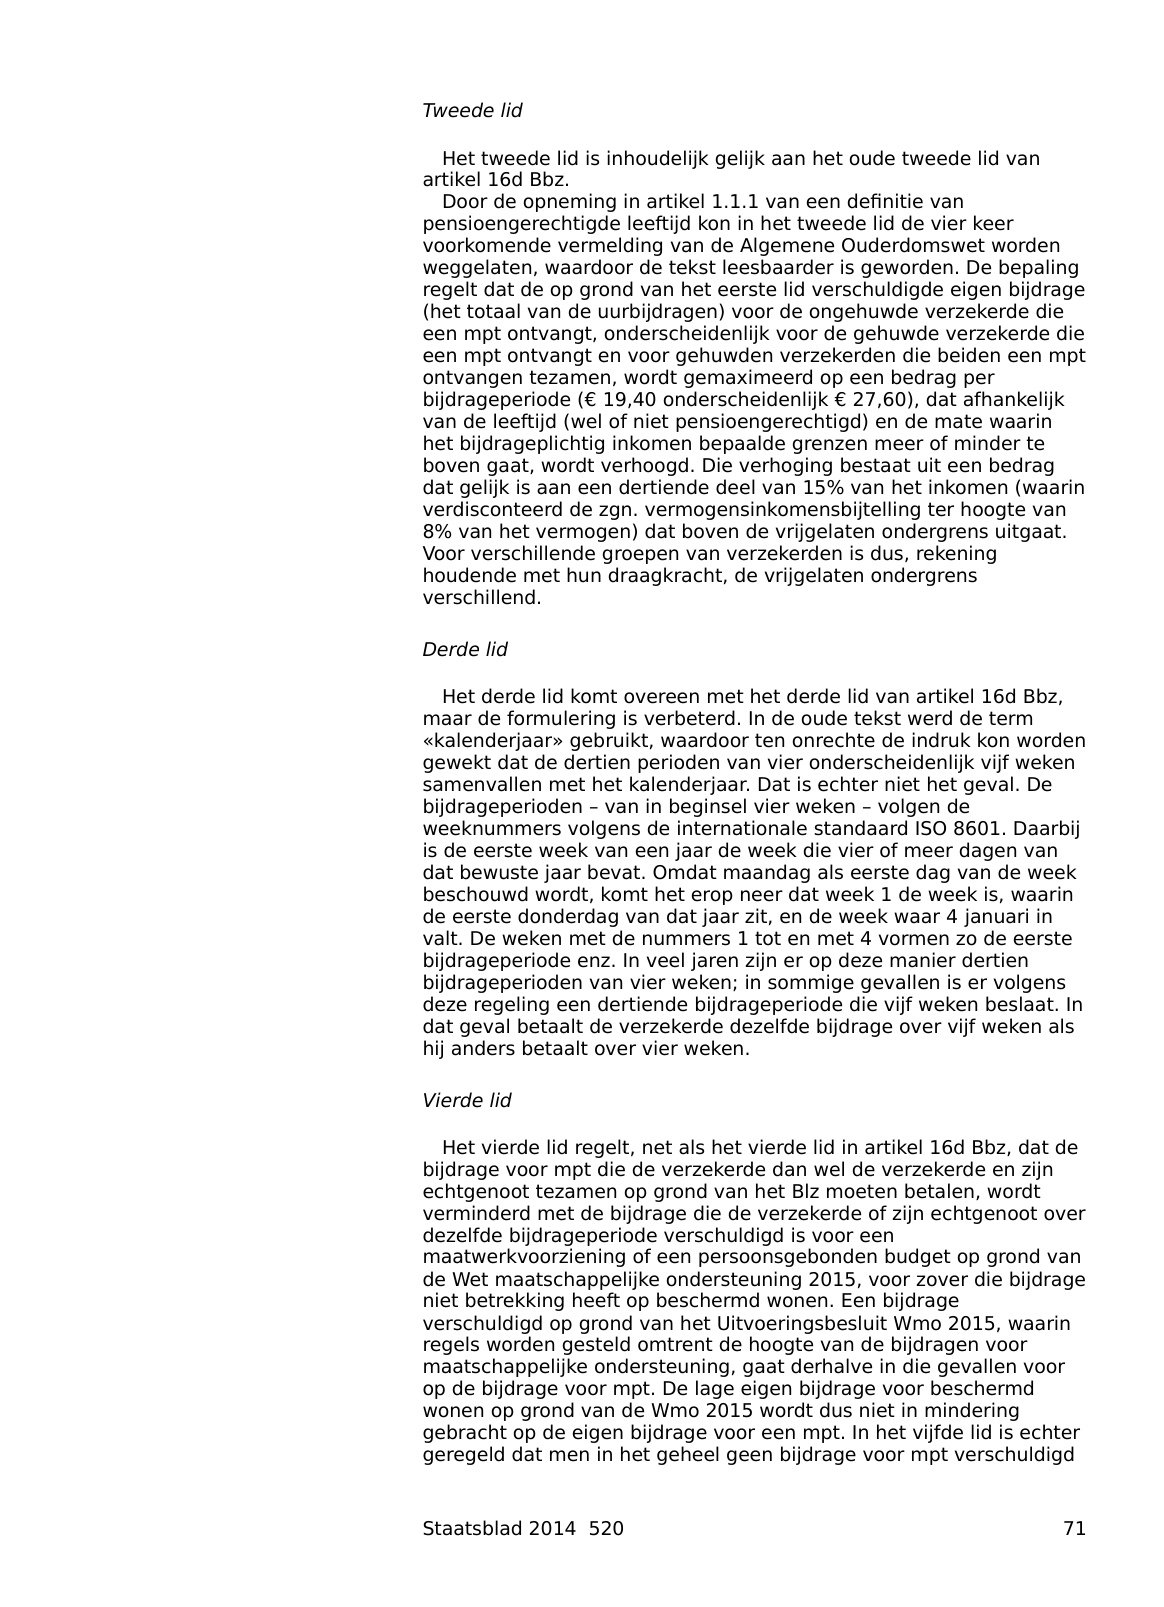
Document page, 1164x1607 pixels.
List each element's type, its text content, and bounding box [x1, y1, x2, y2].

text Door de opneming in artikel 1.1.1 van een definitie van pensioengerechtigde leeftijd kon in het tweede lid de vier keer voorkomende vermelding van de Algemene Ouderdomswet worden weggelaten, waardoor de tekst leesbaarder is geworden. De bepaling regelt dat de op grond van het eerste lid verschuldigde eigen bijdrage (het totaal van de uurbijdragen) voor de ongehuwde verzekerde die een mpt ontvangt, onderscheidenlijk voor de gehuwde verzekerde die een mpt ontvangt en voor gehuwden verzekerden die beiden een mpt ontvangen tezamen, wordt gemaximeerd op een bedrag per bijdrageperiode (€ 19,40 onderscheidenlijk € 27,60), dat afhankelijk van de leeftijd (wel of niet pensioengerechtigd) en de mate waarin het bijdrageplichtig inkomen bepaalde grenzen meer of minder te boven gaat, wordt verhoogd. Die verhoging bestaat uit een bedrag dat gelijk is aan een dertiende deel van 15% van het inkomen (waarin verdisconteerd de zgn. vermogensinkomensbijtelling ter hoogte van 8% van het vermogen) dat boven de vrijgelaten ondergrens uitgaat. Voor verschillende groepen van verzekerden is dus, rekening houdende met hun draagkracht, de vrijgelaten ondergrens verschillend. [422, 191, 1087, 609]
subtitle Derde lid [422, 639, 1087, 661]
text Het vierde lid regelt, net als het vierde lid in artikel 16d Bbz, dat de bijdrage voor mpt die de verzekerde dan wel de verzekerde en zijn echtgenoot tezamen op grond van het Blz moeten betalen, wordt verminderd met de bijdrage die de verzekerde of zijn echtgenoot over dezelfde bijdrageperiode verschuldigd is voor een maatwerkvoorziening of een persoonsgebonden budget op grond van de Wet maatschappelijke ondersteuning 2015, voor zover die bijdrage niet betrekking heeft op beschermd wonen. Een bijdrage verschuldigd op grond van het Uitvoeringsbesluit Wmo 2015, waarin regels worden gesteld omtrent de hoogte van de bijdragen voor maatschappelijke ondersteuning, gaat derhalve in die gevallen voor op de bijdrage voor mpt. De lage eigen bijdrage voor beschermd wonen op grond van de Wmo 2015 wordt dus niet in mindering gebracht op de eigen bijdrage voor een mpt. In het vijfde lid is echter geregeld dat men in het geheel geen bijdrage voor mpt verschuldigd [422, 1137, 1087, 1466]
text Het tweede lid is inhoudelijk gelijk aan het oude tweede lid van artikel 16d Bbz. [422, 147, 1087, 191]
subtitle Tweede lid [422, 100, 1087, 122]
subtitle Vierde lid [422, 1089, 1087, 1112]
text Het derde lid komt overeen met het derde lid van artikel 16d Bbz, maar de formulering is verbeterd. In de oude tekst werd de term «kalenderjaar» gebruikt, waardoor ten onrechte de indruk kon worden gewekt dat de dertien perioden van vier onderscheidenlijk vijf weken samenvallen met het kalenderjaar. Dat is echter niet het geval. De bijdrageperioden – van in beginsel vier weken – volgen de weeknummers volgens de internationale standaard ISO 8601. Daarbij is de eerste week van een jaar de week die vier of meer dagen van dat bewuste jaar bevat. Omdat maandag als eerste dag van de week beschouwd wordt, komt het erop neer dat week 1 de week is, waarin de eerste donderdag van dat jaar zit, en de week waar 4 januari in valt. De weken met de nummers 1 tot en met 4 vormen zo de eerste bijdrageperiode enz. In veel jaren zijn er op deze manier dertien bijdrageperioden van vier weken; in sommige gevallen is er volgens deze regeling een dertiende bijdrageperiode die vijf weken beslaat. In dat geval betaalt de verzekerde dezelfde bijdrage over vijf weken als hij anders betaalt over vier weken. [422, 686, 1087, 1059]
